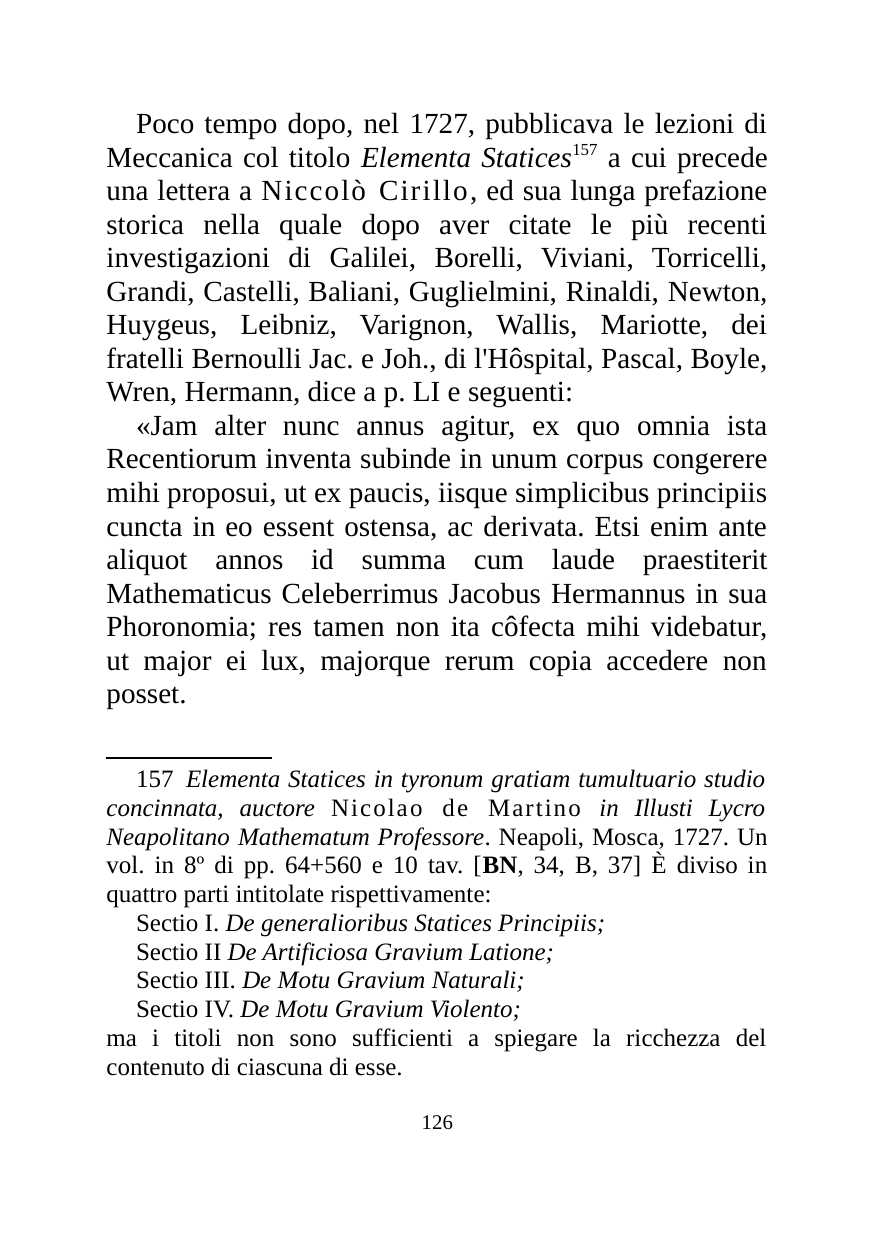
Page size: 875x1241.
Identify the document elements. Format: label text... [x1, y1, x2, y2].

text Sectio III. De Motu Gravium Naturali; [106, 965, 768, 994]
text ma i titoli non sono sufficienti a spiegare la ricchezza del contenuto di ciascuna di esse. [106, 1023, 768, 1080]
text Elementa Statices in tyronum gratiam tumultuario studio concinnata, auctore Nicolao de Martino in Illusti Lycro Neapolitano Mathematum Professore. Neapoli, Mosca, 1727. Un vol. in 8º di pp. 64+560 e 10 tav. [BN, 34, B, 37] È diviso in quattro parti intitolate rispettivamente: [106, 764, 768, 908]
text Sectio IV. De Motu Gravium Violento; [106, 994, 768, 1023]
text Poco tempo dopo, nel 1727, pubblicava le lezioni di Meccanica col titolo Elementa Statices a cui precede una lettera a Niccolò Cirillo, ed sua lunga prefazione storica nella quale dopo aver citate le più recenti investigazioni di Galilei, Borelli, Viviani, Torricelli, Grandi, Castelli, Baliani, Guglielmini, Rinaldi, Newton, Huygeus, Leibniz, Varignon, Wallis, Mariotte, dei fratelli Bernoulli Jac. e Joh., di l'Hôspital, Pascal, Boyle, Wren, Hermann, dice a p. LI e seguenti: [106, 106, 768, 408]
text Sectio I. De generalioribus Statices Principiis; [106, 908, 768, 937]
text Sectio II De Artificiosa Gravium Latione; [106, 937, 768, 965]
text «Jam alter nunc annus agitur, ex quo omnia ista Recentiorum inventa subinde in unum corpus congerere mihi proposui, ut ex paucis, iisque simplicibus principiis cuncta in eo essent ostensa, ac derivata. Etsi enim ante aliquot annos id summa cum laude praestiterit Mathematicus Celeberrimus Jacobus Hermannus in sua Phoronomia; res tamen non ita côfecta mihi videbatur, ut major ei lux, majorque rerum copia accedere non posset. [106, 408, 768, 710]
